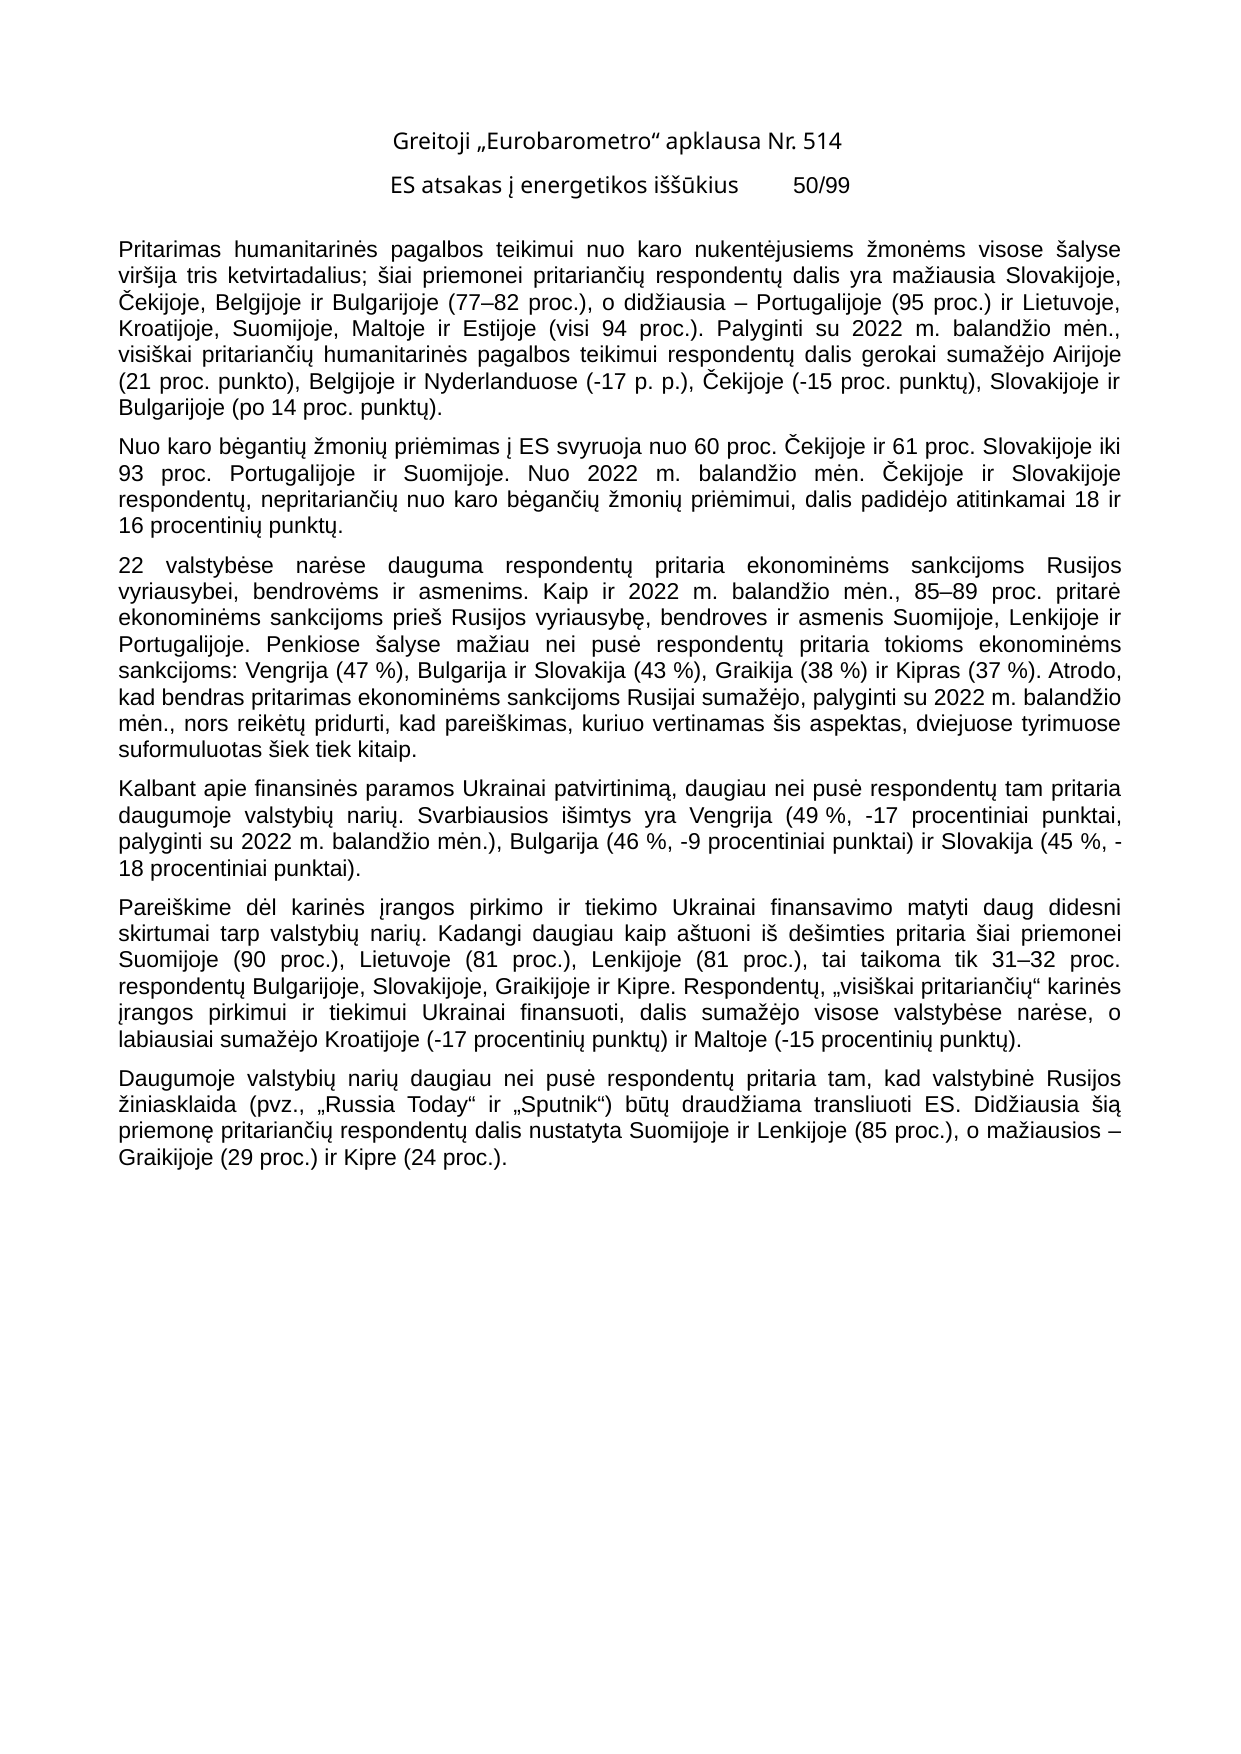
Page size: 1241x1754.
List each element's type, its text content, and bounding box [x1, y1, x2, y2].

text Daugumoje valstybių narių daugiau nei pusė respondentų pritaria tam, kad valstybinė Rusijos žiniasklaida (pvz., „Russia Today“ ir „Sputnik“) būtų draudžiama transliuoti ES. Didžiausia šią priemonę pritariančių respondentų dalis nustatyta Suomijoje ir Lenkijoje (85 proc.), o mažiausios – Graikijoje (29 proc.) ir Kipre (24 proc.). [118, 1065, 1122, 1170]
text Kalbant apie finansinės paramos Ukrainai patvirtinimą, daugiau nei pusė respondentų tam pritaria daugumoje valstybių narių. Svarbiausios išimtys yra Vengrija (49 %, -17 procentiniai punktai, palyginti su 2022 m. balandžio mėn.), Bulgarija (46 %, -9 procentiniai punktai) ir Slovakija (45 %, -18 procentiniai punktai). [118, 775, 1122, 881]
text Pritarimas humanitarinės pagalbos teikimui nuo karo nukentėjusiems žmonėms visose šalyse viršija tris ketvirtadalius; šiai priemonei pritariančių respondentų dalis yra mažiausia Slovakijoje, Čekijoje, Belgijoje ir Bulgarijoje (77–82 proc.), o didžiausia – Portugalijoje (95 proc.) ir Lietuvoje, Kroatijoje, Suomijoje, Maltoje ir Estijoje (visi 94 proc.). Palyginti su 2022 m. balandžio mėn., visiškai pritariančių humanitarinės pagalbos teikimui respondentų dalis gerokai sumažėjo Airijoje (21 proc. punkto), Belgijoje ir Nyderlanduose (-17 p. p.), Čekijoje (-15 proc. punktų), Slovakijoje ir Bulgarijoje (po 14 proc. punktų). [118, 236, 1122, 420]
text 22 valstybėse narėse dauguma respondentų pritaria ekonominėms sankcijoms Rusijos vyriausybei, bendrovėms ir asmenims. Kaip ir 2022 m. balandžio mėn., 85–89 proc. pritarė ekonominėms sankcijoms prieš Rusijos vyriausybę, bendroves ir asmenis Suomijoje, Lenkijoje ir Portugalijoje. Penkiose šalyse mažiau nei pusė respondentų pritaria tokioms ekonominėms sankcijoms: Vengrija (47 %), Bulgarija ir Slovakija (43 %), Graikija (38 %) ir Kipras (37 %). Atrodo, kad bendras pritarimas ekonominėms sankcijoms Rusijai sumažėjo, palyginti su 2022 m. balandžio mėn., nors reikėtų pridurti, kad pareiškimas, kuriuo vertinamas šis aspektas, dviejuose tyrimuose suformuluotas šiek tiek kitaip. [118, 552, 1122, 762]
text Pareiškime dėl karinės įrangos pirkimo ir tiekimo Ukrainai finansavimo matyti daug didesni skirtumai tarp valstybių narių. Kadangi daugiau kaip aštuoni iš dešimties pritaria šiai priemonei Suomijoje (90 proc.), Lietuvoje (81 proc.), Lenkijoje (81 proc.), tai taikoma tik 31–32 proc. respondentų Bulgarijoje, Slovakijoje, Graikijoje ir Kipre. Respondentų, „visiškai pritariančių“ karinės įrangos pirkimui ir tiekimui Ukrainai finansuoti, dalis sumažėjo visose valstybėse narėse, o labiausiai sumažėjo Kroatijoje (-17 procentinių punktų) ir Maltoje (-15 procentinių punktų). [118, 894, 1122, 1052]
text Nuo karo bėgantių žmonių priėmimas į ES svyruoja nuo 60 proc. Čekijoje ir 61 proc. Slovakijoje iki 93 proc. Portugalijoje ir Suomijoje. Nuo 2022 m. balandžio mėn. Čekijoje ir Slovakijoje respondentų, nepritariančių nuo karo bėgančių žmonių priėmimui, dalis padidėjo atitinkamai 18 ir 16 procentinių punktų. [118, 433, 1122, 539]
